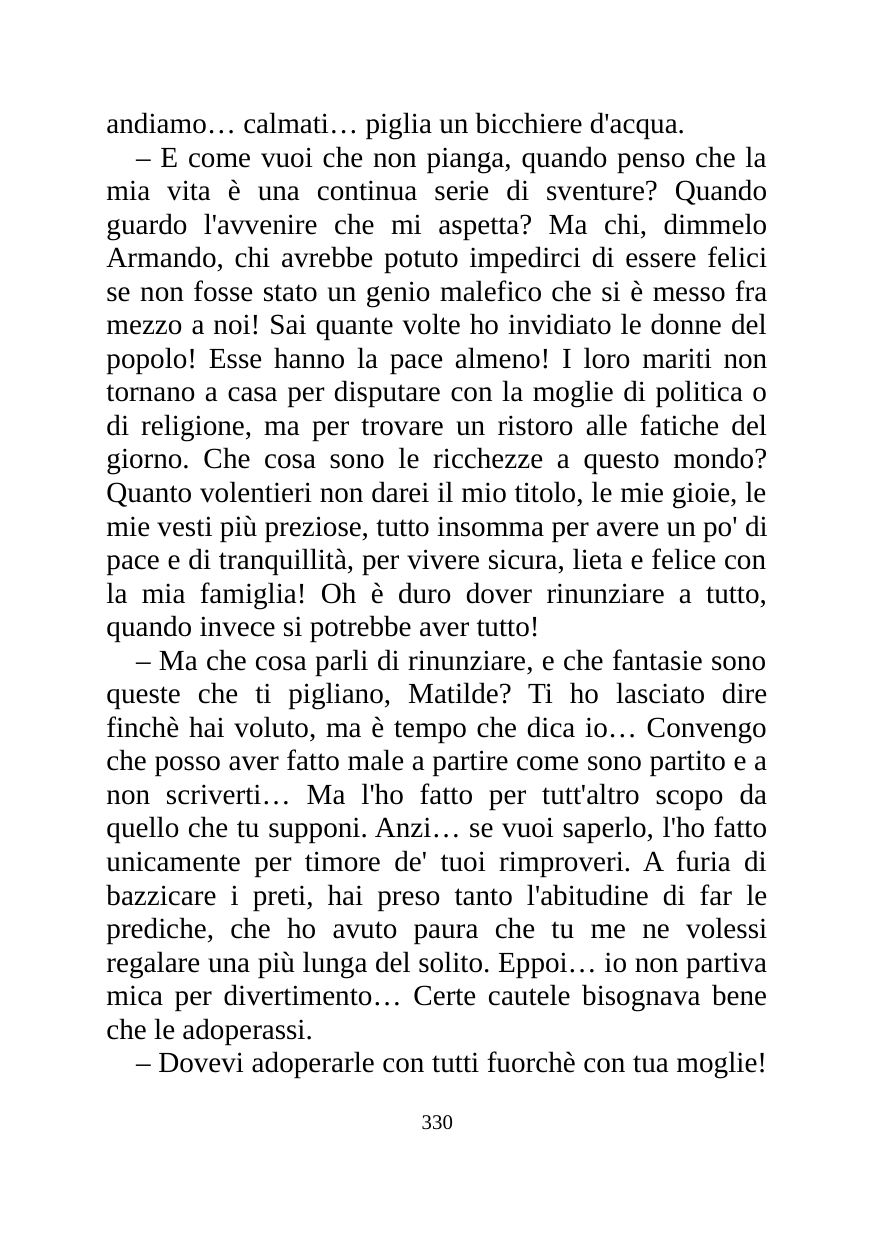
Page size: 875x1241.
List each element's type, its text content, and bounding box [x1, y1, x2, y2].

text – E come vuoi che non pianga, quando penso che la mia vita è una continua serie di sventure? Quando guardo l'avvenire che mi aspetta? Ma chi, dimmelo Armando, chi avrebbe potuto impedirci di essere felici se non fosse stato un genio malefico che si è messo fra mezzo a noi! Sai quante volte ho invidiato le donne del popolo! Esse hanno la pace almeno! I loro mariti non tornano a casa per disputare con la moglie di politica o di religione, ma per trovare un ristoro alle fatiche del giorno. Che cosa sono le ricchezze a questo mondo? Quanto volentieri non darei il mio titolo, le mie gioie, le mie vesti più preziose, tutto insomma per avere un po' di pace e di tranquillità, per vivere sicura, lieta e felice con la mia famiglia! Oh è duro dover rinunziare a tutto, quando invece si potrebbe aver tutto! [106, 140, 768, 643]
text – Dovevi adoperarle con tutti fuorchè con tua moglie! [106, 1045, 768, 1079]
text andiamo… calmati… piglia un bicchiere d'acqua. [106, 106, 768, 140]
text – Ma che cosa parli di rinunziare, e che fantasie sono queste che ti pigliano, Matilde? Ti ho lasciato dire finchè hai voluto, ma è tempo che dica io… Convengo che posso aver fatto male a partire come sono partito e a non scriverti… Ma l'ho fatto per tutt'altro scopo da quello che tu supponi. Anzi… se vuoi saperlo, l'ho fatto unicamente per timore de' tuoi rimproveri. A furia di bazzicare i preti, hai preso tanto l'abitudine di far le prediche, che ho avuto paura che tu me ne volessi regalare una più lunga del solito. Eppoi… io non partiva mica per divertimento… Certe cautele bisognava bene che le adoperassi. [106, 643, 768, 1045]
